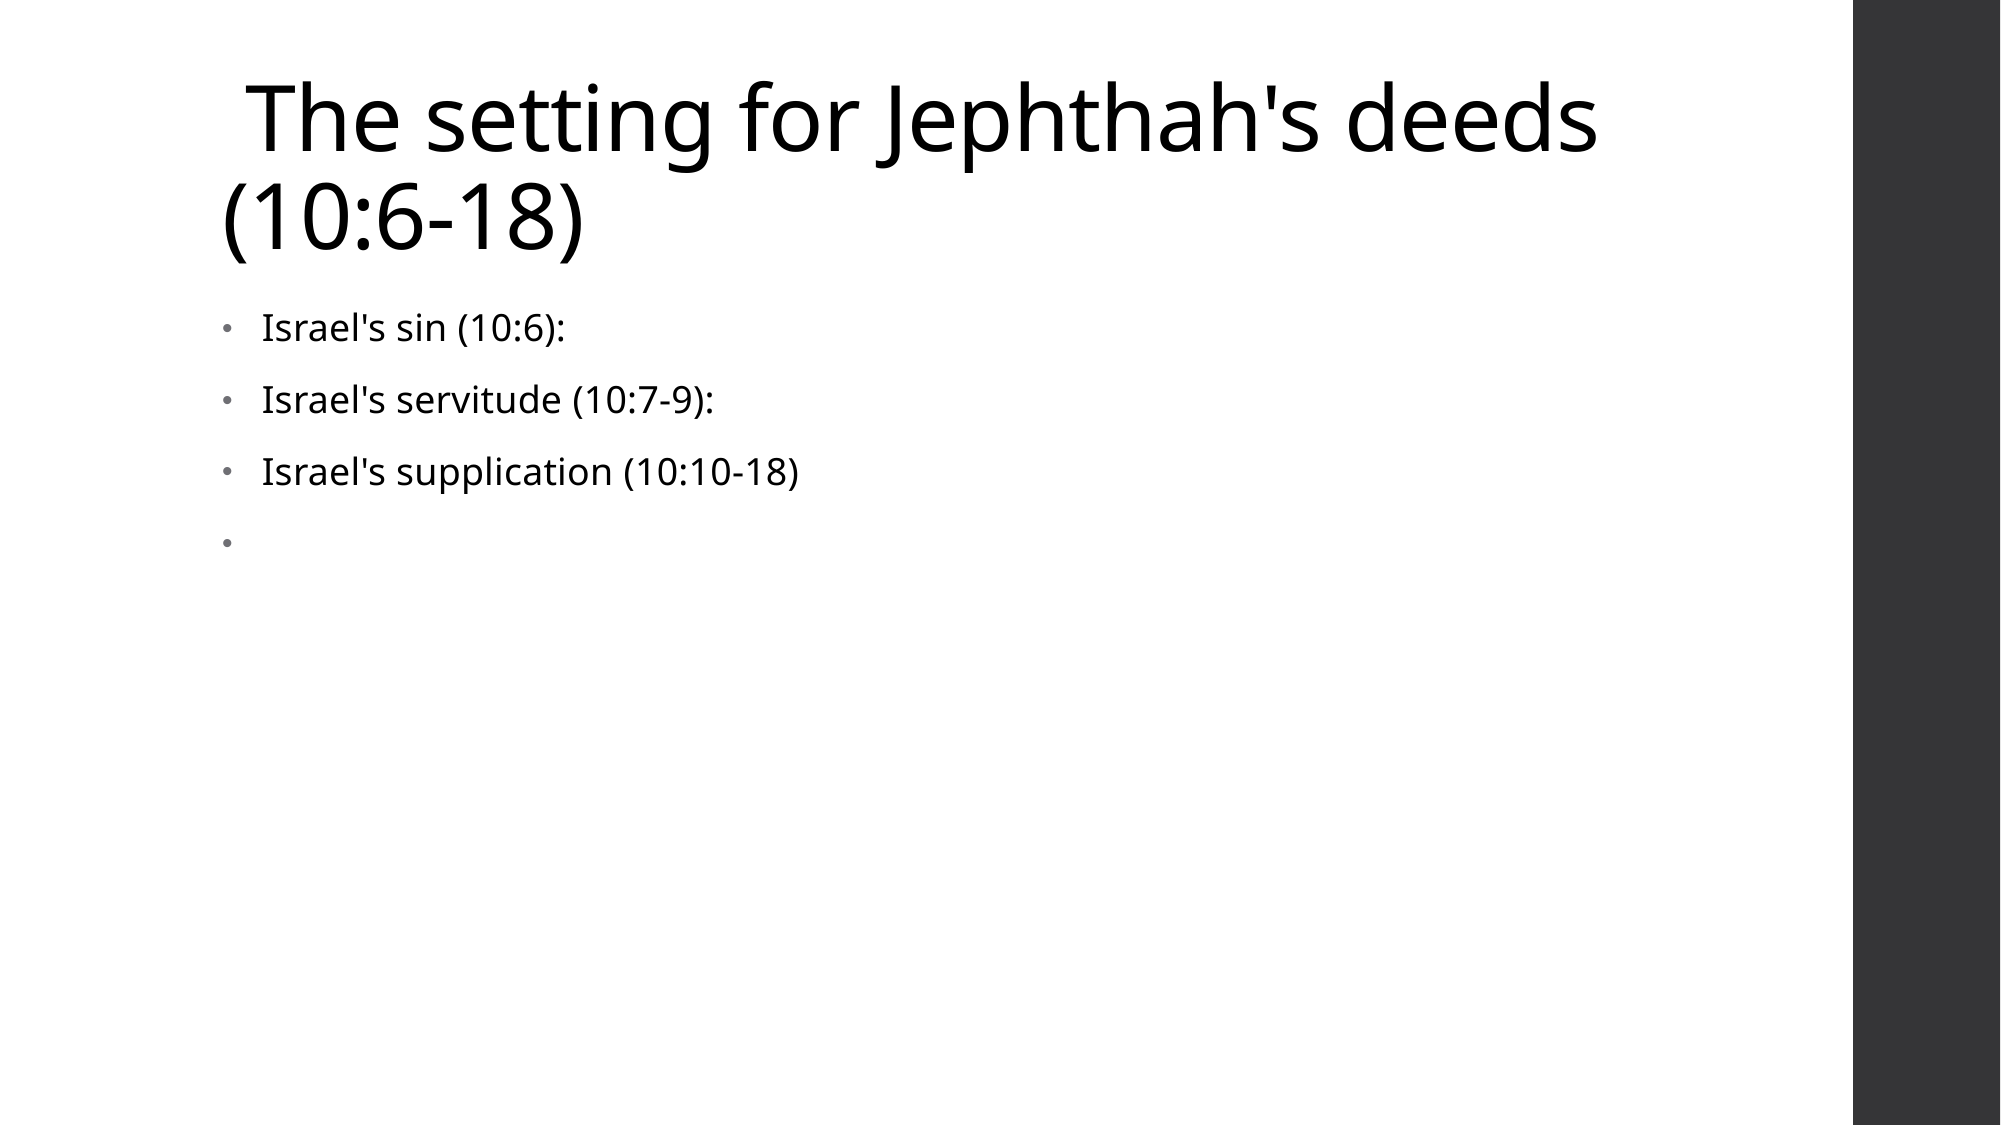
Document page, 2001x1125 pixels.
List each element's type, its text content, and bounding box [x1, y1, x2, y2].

list Israel's sin (10:6): Israel's servitude (10:7-9): Israel's supplication (10:10-18) [206, 299, 1617, 1014]
title The setting for Jephthah's deeds (10:6-18) [206, 60, 1797, 278]
